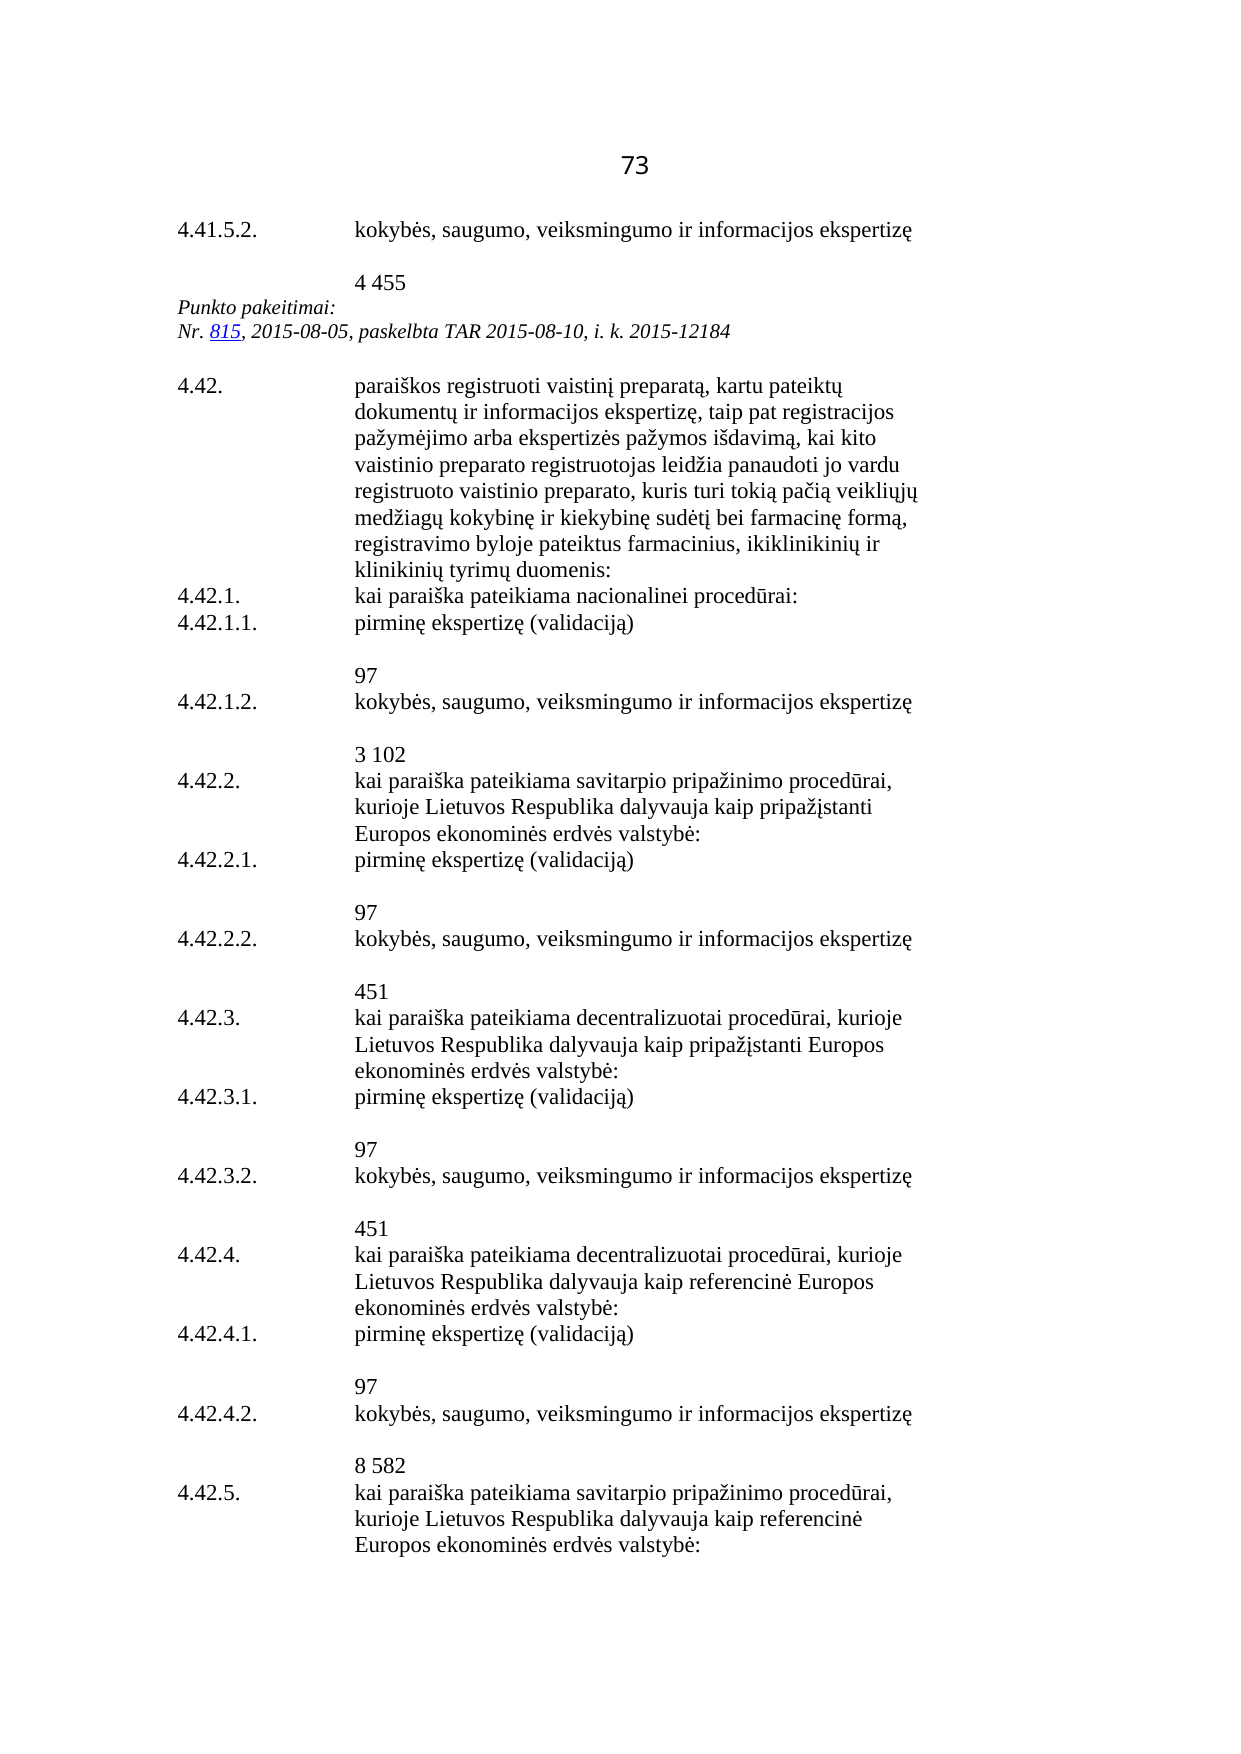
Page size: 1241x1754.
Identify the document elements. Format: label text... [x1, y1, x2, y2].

text 4.42.4.2. kokybės, saugumo, veiksmingumo ir informacijos ekspertizę 8 582 [177, 1399, 945, 1479]
text 4.42.4. kai paraiška pateikiama decentralizuotai procedūrai, kurioje [177, 1241, 945, 1268]
text 4.42.4.1. pirminę ekspertizę (validaciją) 97 [177, 1321, 945, 1399]
text 4.42.2.2. kokybės, saugumo, veiksmingumo ir informacijos ekspertizę 451 [177, 925, 945, 1004]
text vaistinio preparato registruotojas leidžia panaudoti jo vardu [354, 451, 945, 477]
text Nr. 815, 2015-08-05, paskelbta TAR 2015-08-10, i. k. 2015-12184 [177, 319, 1093, 343]
text 4.42.3.1. pirminę ekspertizę (validaciją) 97 [177, 1083, 945, 1162]
text Lietuvos Respublika dalyvauja kaip referencinė Europos [354, 1268, 945, 1294]
text registruoto vaistinio preparato, kuris turi tokią pačią veikliųjų [354, 477, 945, 503]
text ekonominės erdvės valstybė: [354, 1294, 945, 1321]
text registravimo byloje pateiktus farmacinius, ikiklinikinių ir [354, 530, 945, 556]
text kurioje Lietuvos Respublika dalyvauja kaip pripažįstanti [354, 793, 945, 820]
text 4.42.1.2. kokybės, saugumo, veiksmingumo ir informacijos ekspertizę 3 102 [177, 688, 945, 767]
text Europos ekonominės erdvės valstybė: [354, 1531, 945, 1558]
text 4.41.5.2. kokybės, saugumo, veiksmingumo ir informacijos ekspertizę 4 455 [177, 216, 945, 295]
text Punkto pakeitimai: [177, 295, 1093, 319]
text pažymėjimo arba ekspertizės pažymos išdavimą, kai kito [354, 424, 945, 451]
text klinikinių tyrimų duomenis: [354, 556, 945, 583]
text ekonominės erdvės valstybė: [354, 1057, 945, 1083]
text 4.42.1. kai paraiška pateikiama nacionalinei procedūrai: [177, 583, 945, 609]
text 4.42.2.1. pirminę ekspertizę (validaciją) 97 [177, 846, 945, 925]
text 4.42.2. kai paraiška pateikiama savitarpio pripažinimo procedūrai, [177, 767, 945, 793]
text Europos ekonominės erdvės valstybė: [354, 820, 945, 846]
text kurioje Lietuvos Respublika dalyvauja kaip referencinė [354, 1505, 945, 1531]
text 4.42.1.1. pirminę ekspertizę (validaciją) 97 [177, 609, 945, 688]
text Lietuvos Respublika dalyvauja kaip pripažįstanti Europos [354, 1031, 945, 1057]
text 4.42. paraiškos registruoti vaistinį preparatą, kartu pateiktų [177, 372, 945, 398]
text 4.42.3.2. kokybės, saugumo, veiksmingumo ir informacijos ekspertizę 451 [177, 1162, 945, 1241]
text dokumentų ir informacijos ekspertizę, taip pat registracijos [354, 398, 945, 424]
text medžiagų kokybinę ir kiekybinę sudėtį bei farmacinę formą, [354, 503, 945, 530]
text 4.42.3. kai paraiška pateikiama decentralizuotai procedūrai, kurioje [177, 1004, 945, 1031]
text 4.42.5. kai paraiška pateikiama savitarpio pripažinimo procedūrai, [177, 1479, 945, 1505]
